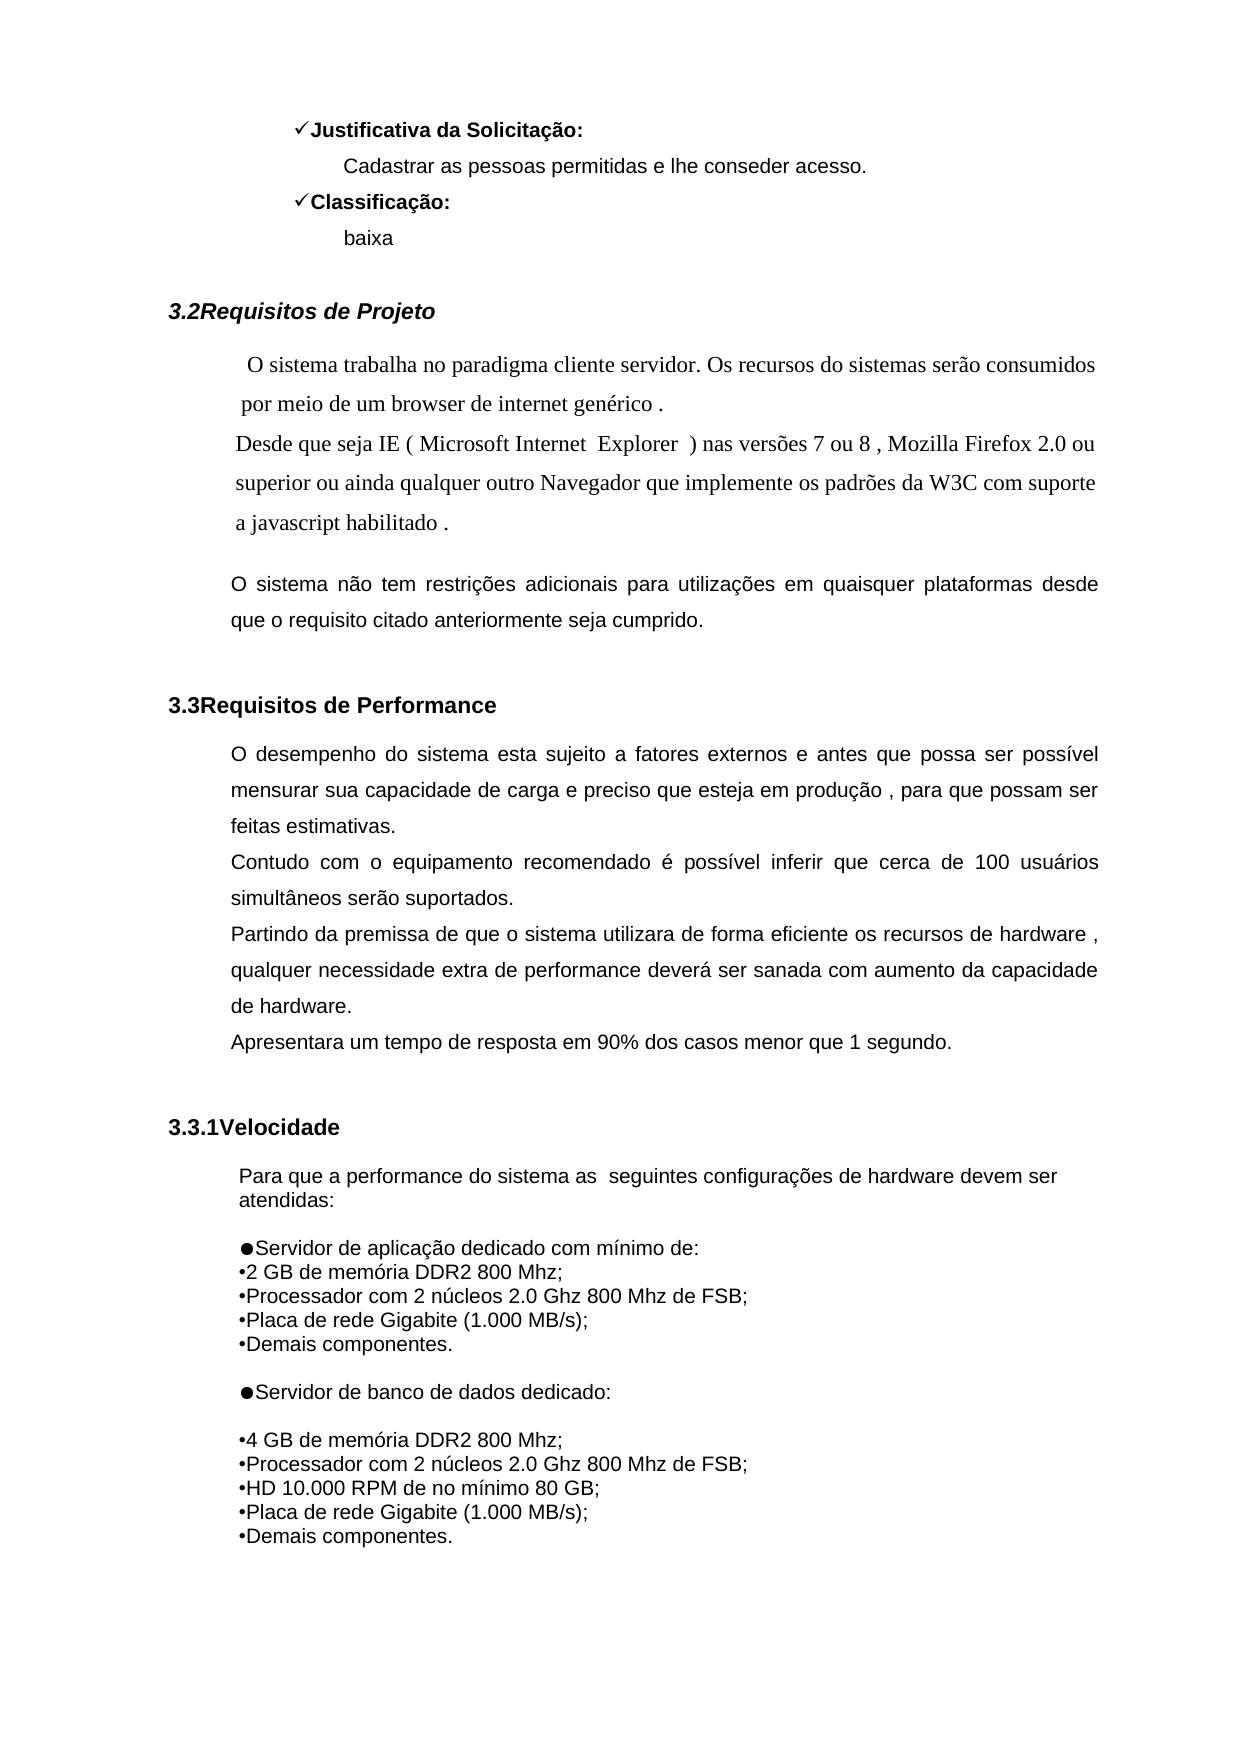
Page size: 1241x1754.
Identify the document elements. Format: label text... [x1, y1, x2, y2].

list Demais componentes. [238, 1524, 1100, 1548]
list Processador com 2 núcleos 2.0 Ghz 800 Mhz de FSB; [238, 1284, 1100, 1308]
list Placa de rede Gigabite (1.000 MB/s); [238, 1500, 1100, 1524]
list Servidor de aplicação dedicado com mínimo de: [238, 1236, 1100, 1260]
list Classificação: [293, 190, 1100, 214]
subtitle Requisitos de Performance [168, 692, 1100, 718]
list Justificativa da Solicitação: [293, 118, 1100, 142]
text Apresentara um tempo de resposta em 90% dos casos menor que 1 segundo. [231, 1030, 1100, 1054]
list Servidor de banco de dados dedicado: [238, 1380, 1100, 1404]
text O sistema trabalha no paradigma cliente servidor. Os recursos do sistemas serão consumidos [235, 351, 1100, 377]
list Demais componentes. [238, 1332, 1100, 1356]
subtitle Velocidade [168, 1113, 1100, 1140]
list baixa [193, 226, 1100, 250]
list Placa de rede Gigabite (1.000 MB/s); [238, 1308, 1100, 1332]
text Desde que seja IE ( Microsoft Internet Explorer ) nas versões 7 ou 8 , Mozilla Firefox 2.0 ou superior ou ainda qualquer outro Navegador que implemente os padrões da W3C com suporte a javascript habilitado . [235, 430, 1100, 535]
text Partindo da premissa de que o sistema utilizara de forma eficiente os recursos de hardware , qualquer necessidade extra de performance deverá ser sanada com aumento da capacidade de hardware. [231, 922, 1100, 1018]
subtitle Requisitos de Projeto [168, 298, 1100, 324]
list 2 GB de memória DDR2 800 Mhz; [238, 1260, 1100, 1284]
text O desempenho do sistema esta sujeito a fatores externos e antes que possa ser possível mensurar sua capacidade de carga e preciso que esteja em produção , para que possam ser feitas estimativas. [231, 742, 1100, 838]
text Para que a performance do sistema as seguintes configurações de hardware devem ser atendidas: [238, 1164, 1100, 1212]
text Cadastrar as pessoas permitidas e lhe conseder acesso. [343, 154, 1100, 178]
list Processador com 2 núcleos 2.0 Ghz 800 Mhz de FSB; [238, 1452, 1100, 1476]
list HD 10.000 RPM de no mínimo 80 GB; [238, 1476, 1100, 1500]
text O sistema não tem restrições adicionais para utilizações em quaisquer plataformas desde que o requisito citado anteriormente seja cumprido. [231, 572, 1100, 632]
list 4 GB de memória DDR2 800 Mhz; [238, 1428, 1100, 1452]
text Contudo com o equipamento recomendado é possível inferir que cerca de 100 usuários simultâneos serão suportados. [231, 850, 1100, 910]
text por meio de um browser de internet genérico . [235, 390, 1100, 417]
